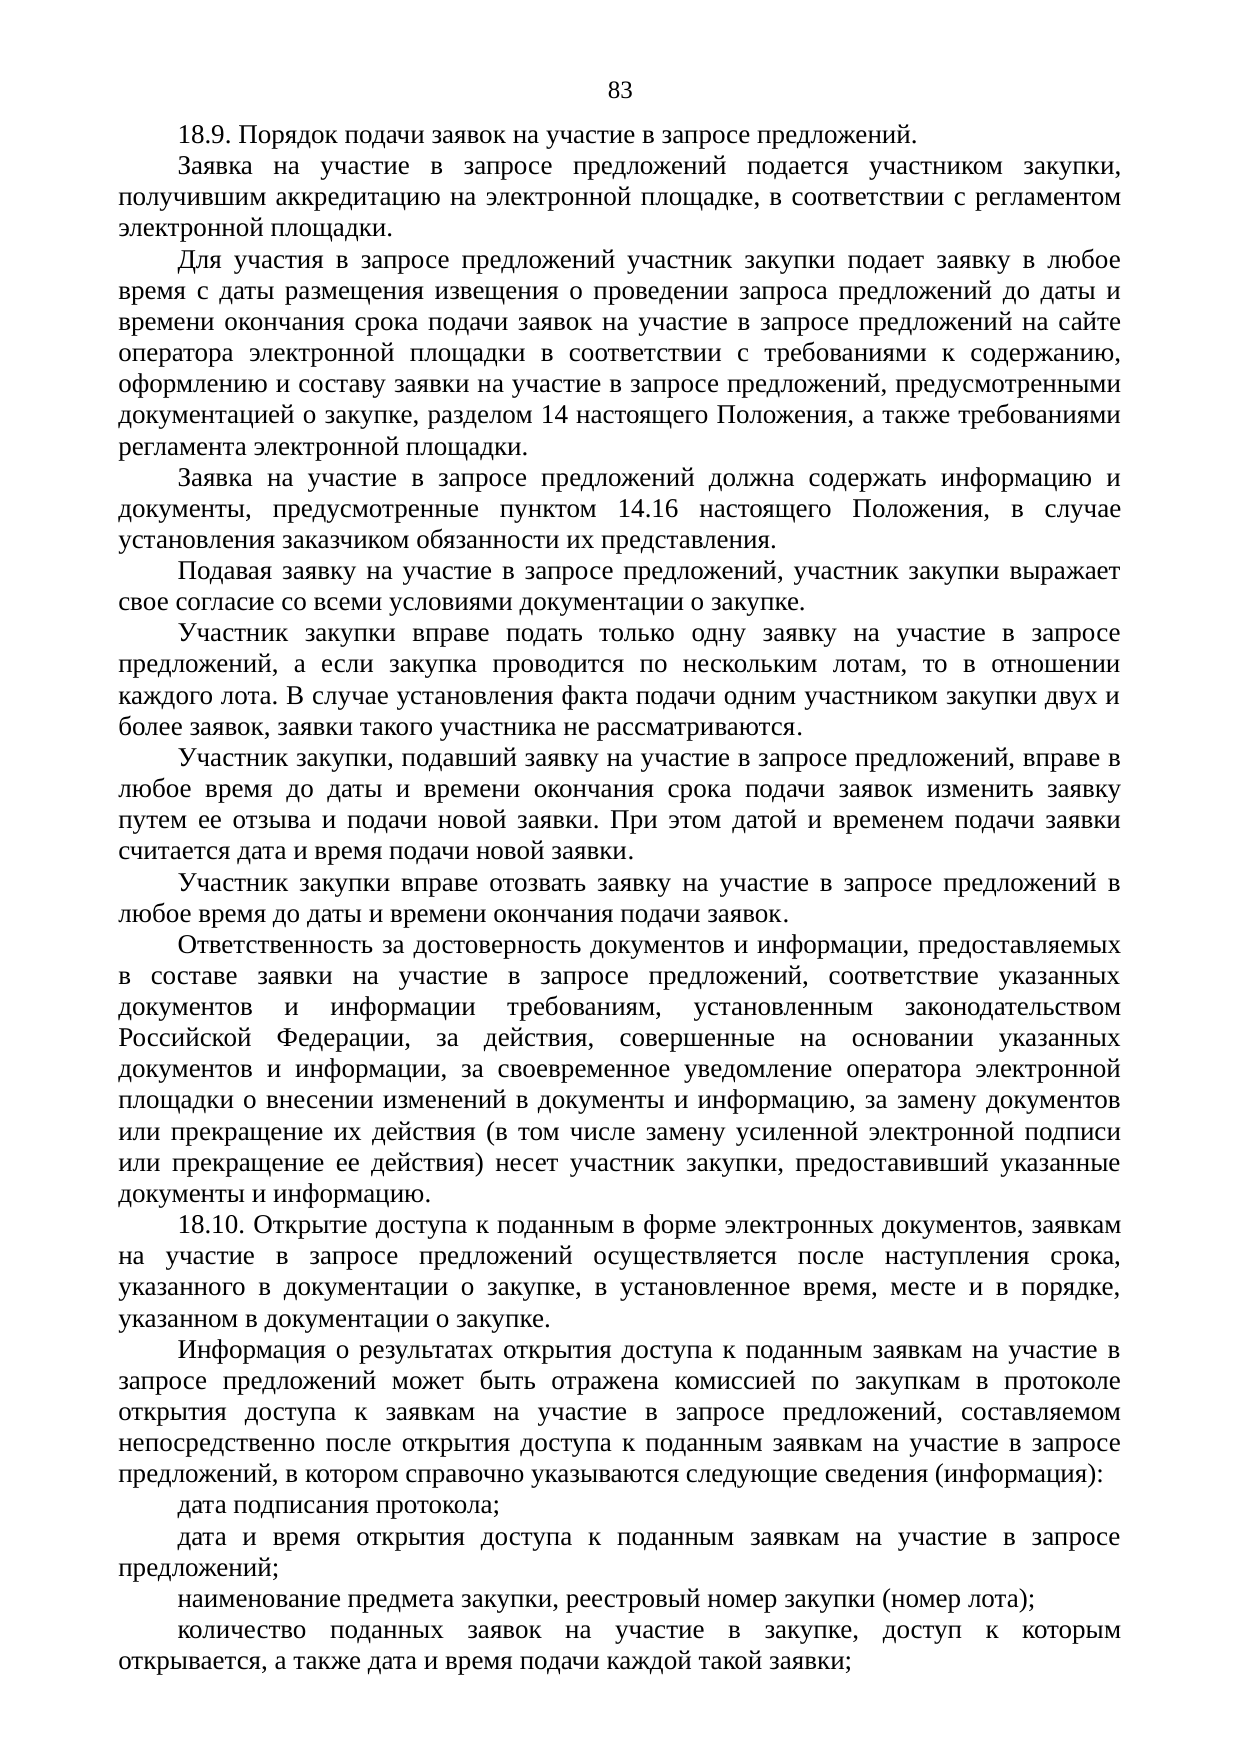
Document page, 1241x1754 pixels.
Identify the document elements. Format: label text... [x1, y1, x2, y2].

text Участник закупки вправе подать только одну заявку на участие в запросе предложений, а если закупка проводится по нескольким лотам, то в отношении каждого лота. В случае установления факта подачи одним участником закупки двух и более заявок, заявки такого участника не рассматриваются. [118, 616, 1122, 741]
text дата и время открытия доступа к поданным заявкам на участие в запросе предложений; [118, 1520, 1122, 1582]
text Заявка на участие в запросе предложений подается участником закупки, получившим аккредитацию на электронной площадке, в соответствии с регламентом электронной площадки. [118, 149, 1122, 243]
text количество поданных заявок на участие в закупке, доступ к которым открывается, а также дата и время подачи каждой такой заявки; [118, 1613, 1122, 1675]
text 18.10. Открытие доступа к поданным в форме электронных документов, заявкам на участие в запросе предложений осуществляется после наступления срока, указанного в документации о закупке, в установленное время, месте и в порядке, указанном в документации о закупке. [118, 1208, 1122, 1333]
text дата подписания протокола; [118, 1488, 1122, 1520]
text Участник закупки вправе отозвать заявку на участие в запросе предложений в любое время до даты и времени окончания подачи заявок. [118, 866, 1122, 928]
text Участник закупки, подавший заявку на участие в запросе предложений, вправе в любое время до даты и времени окончания срока подачи заявок изменить заявку путем ее отзыва и подачи новой заявки. При этом датой и временем подачи заявки считается дата и время подачи новой заявки. [118, 741, 1122, 866]
text Информация о результатах открытия доступа к поданным заявкам на участие в запросе предложений может быть отражена комиссией по закупкам в протоколе открытия доступа к заявкам на участие в запросе предложений, составляемом непосредственно после открытия доступа к поданным заявкам на участие в запросе предложений, в котором справочно указываются следующие сведения (информация): [118, 1333, 1122, 1488]
text Подавая заявку на участие в запросе предложений, участник закупки выражает свое согласие со всеми условиями документации о закупке. [118, 554, 1122, 616]
text 18.9. Порядок подачи заявок на участие в запросе предложений. [118, 118, 1122, 149]
text Заявка на участие в запросе предложений должна содержать информацию и документы, предусмотренные пунктом 14.16 настоящего Положения, в случае установления заказчиком обязанности их представления. [118, 461, 1122, 554]
text наименование предмета закупки, реестровый номер закупки (номер лота); [118, 1582, 1122, 1613]
text Для участия в запросе предложений участник закупки подает заявку в любое время с даты размещения извещения о проведении запроса предложений до даты и времени окончания срока подачи заявок на участие в запросе предложений на сайте оператора электронной площадки в соответствии с требованиями к содержанию, оформлению и составу заявки на участие в запросе предложений, предусмотренными документацией о закупке, разделом 14 настоящего Положения, а также требованиями регламента электронной площадки. [118, 243, 1122, 461]
text Ответственность за достоверность документов и информации, предоставляемых в составе заявки на участие в запросе предложений, соответствие указанных документов и информации требованиям, установленным законодательством Российской Федерации, за действия, совершенные на основании указанных документов и информации, за своевременное уведомление оператора электронной площадки о внесении изменений в документы и информацию, за замену документов или прекращение их действия (в том числе замену усиленной электронной подписи или прекращение ее действия) несет участник закупки, предоставивший указанные документы и информацию. [118, 928, 1122, 1208]
